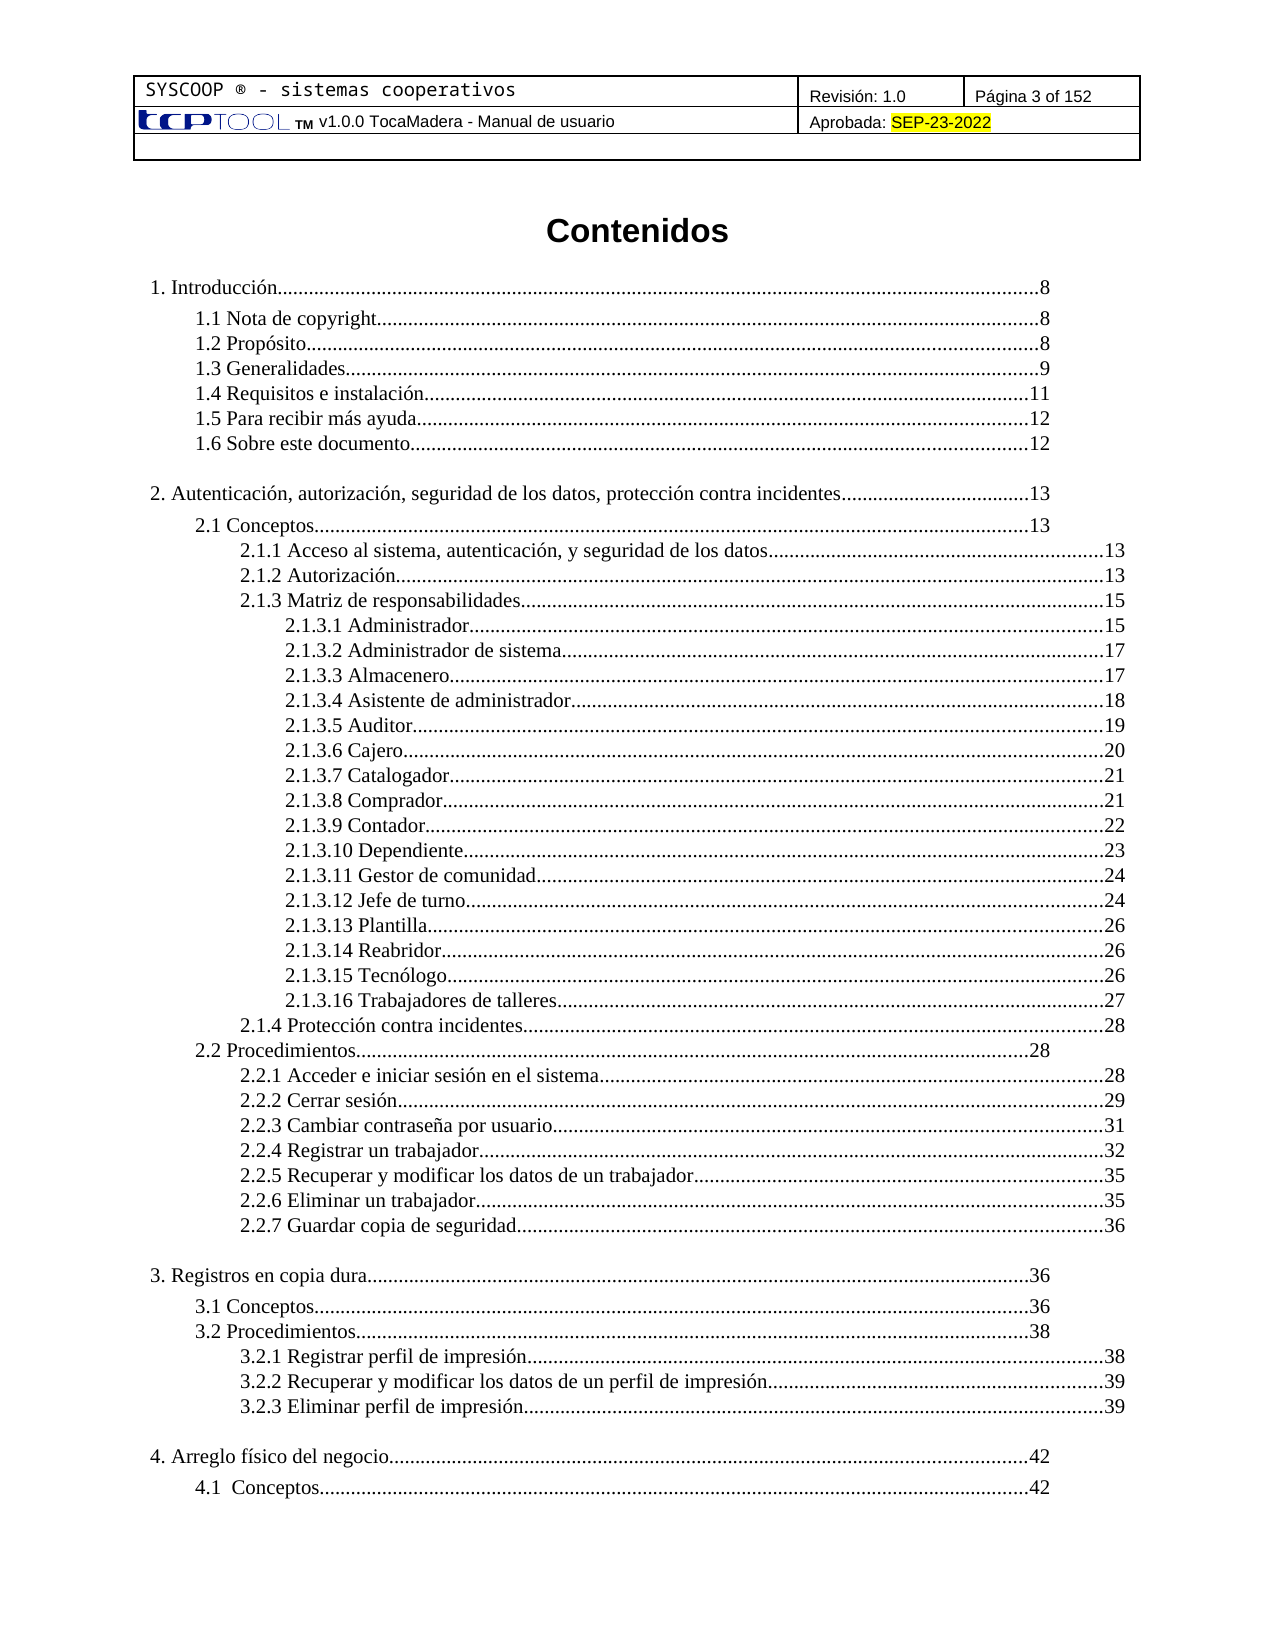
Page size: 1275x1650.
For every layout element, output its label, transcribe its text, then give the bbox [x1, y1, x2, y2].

text 2.1.3.7 Catalogador 21 [285, 762, 1125, 787]
text 2. Autenticación, autorización, seguridad de los datos, protección contra incidentes 13 [150, 480, 1050, 505]
text 2.1.3.4 Asistente de administrador 18 [285, 687, 1125, 712]
text 3.2.1 Registrar perfil de impresión 38 [240, 1343, 1125, 1368]
text 2.2.2 Cerrar sesión 29 [240, 1087, 1125, 1112]
text 2.2.7 Guardar copia de seguridad 36 [240, 1212, 1125, 1237]
text 2.2.6 Eliminar un trabajador 35 [240, 1187, 1125, 1212]
text 4. Arreglo físico del negocio 42 [150, 1443, 1050, 1468]
text 1. Introducción 8 [150, 274, 1050, 299]
text 3.2.3 Eliminar perfil de impresión 39 [240, 1393, 1125, 1418]
text 2.1.3.2 Administrador de sistema 17 [285, 637, 1125, 662]
text 4.1 Conceptos 42 [195, 1474, 1050, 1499]
text 1.1 Nota de copyright 8 [195, 305, 1050, 330]
text 2.1.3.12 Jefe de turno 24 [285, 887, 1125, 912]
picture [138, 110, 290, 130]
text 1.2 Propósito 8 [195, 330, 1050, 355]
text 2.1.3.10 Dependiente 23 [285, 837, 1125, 862]
text 2.1.1 Acceso al sistema, autenticación, y seguridad de los datos 13 [240, 537, 1125, 562]
text 2.1.3.8 Comprador 21 [285, 787, 1125, 812]
text 1.6 Sobre este documento 12 [195, 430, 1050, 455]
text 2.1.3.11 Gestor de comunidad 24 [285, 862, 1125, 887]
text 2.1.3.5 Auditor 19 [285, 712, 1125, 737]
text 2.1.3.14 Reabridor 26 [285, 937, 1125, 962]
text 2.2 Procedimientos 28 [195, 1037, 1050, 1062]
text 2.1.3 Matriz de responsabilidades 15 [240, 587, 1125, 612]
text 2.1.3.6 Cajero 20 [285, 737, 1125, 762]
text 2.2.3 Cambiar contraseña por usuario 31 [240, 1112, 1125, 1137]
text 1.5 Para recibir más ayuda 12 [195, 405, 1050, 430]
text 2.2.4 Registrar un trabajador 32 [240, 1137, 1125, 1162]
text 2.1.4 Protección contra incidentes 28 [240, 1012, 1125, 1037]
text 1.3 Generalidades 9 [195, 355, 1050, 380]
text 2.1.3.16 Trabajadores de talleres 27 [285, 987, 1125, 1012]
text 2.1.3.13 Plantilla 26 [285, 912, 1125, 937]
text 2.1 Conceptos 13 [195, 512, 1050, 537]
text 2.1.3.1 Administrador 15 [285, 612, 1125, 637]
text 2.1.2 Autorización 13 [240, 562, 1125, 587]
text 2.2.1 Acceder e iniciar sesión en el sistema 28 [240, 1062, 1125, 1087]
text 3.2.2 Recuperar y modificar los datos de un perfil de impresión 39 [240, 1368, 1125, 1393]
text 2.2.5 Recuperar y modificar los datos de un trabajador 35 [240, 1162, 1125, 1187]
text 3. Registros en copia dura 36 [150, 1262, 1050, 1287]
text 3.1 Conceptos 36 [195, 1293, 1050, 1318]
subtitle Contenidos [150, 211, 1125, 249]
text 2.1.3.15 Tecnólogo 26 [285, 962, 1125, 987]
text 3.2 Procedimientos 38 [195, 1318, 1050, 1343]
text 2.1.3.3 Almacenero 17 [285, 662, 1125, 687]
text 2.1.3.9 Contador 22 [285, 812, 1125, 837]
text 1.4 Requisitos e instalación 11 [195, 380, 1050, 405]
